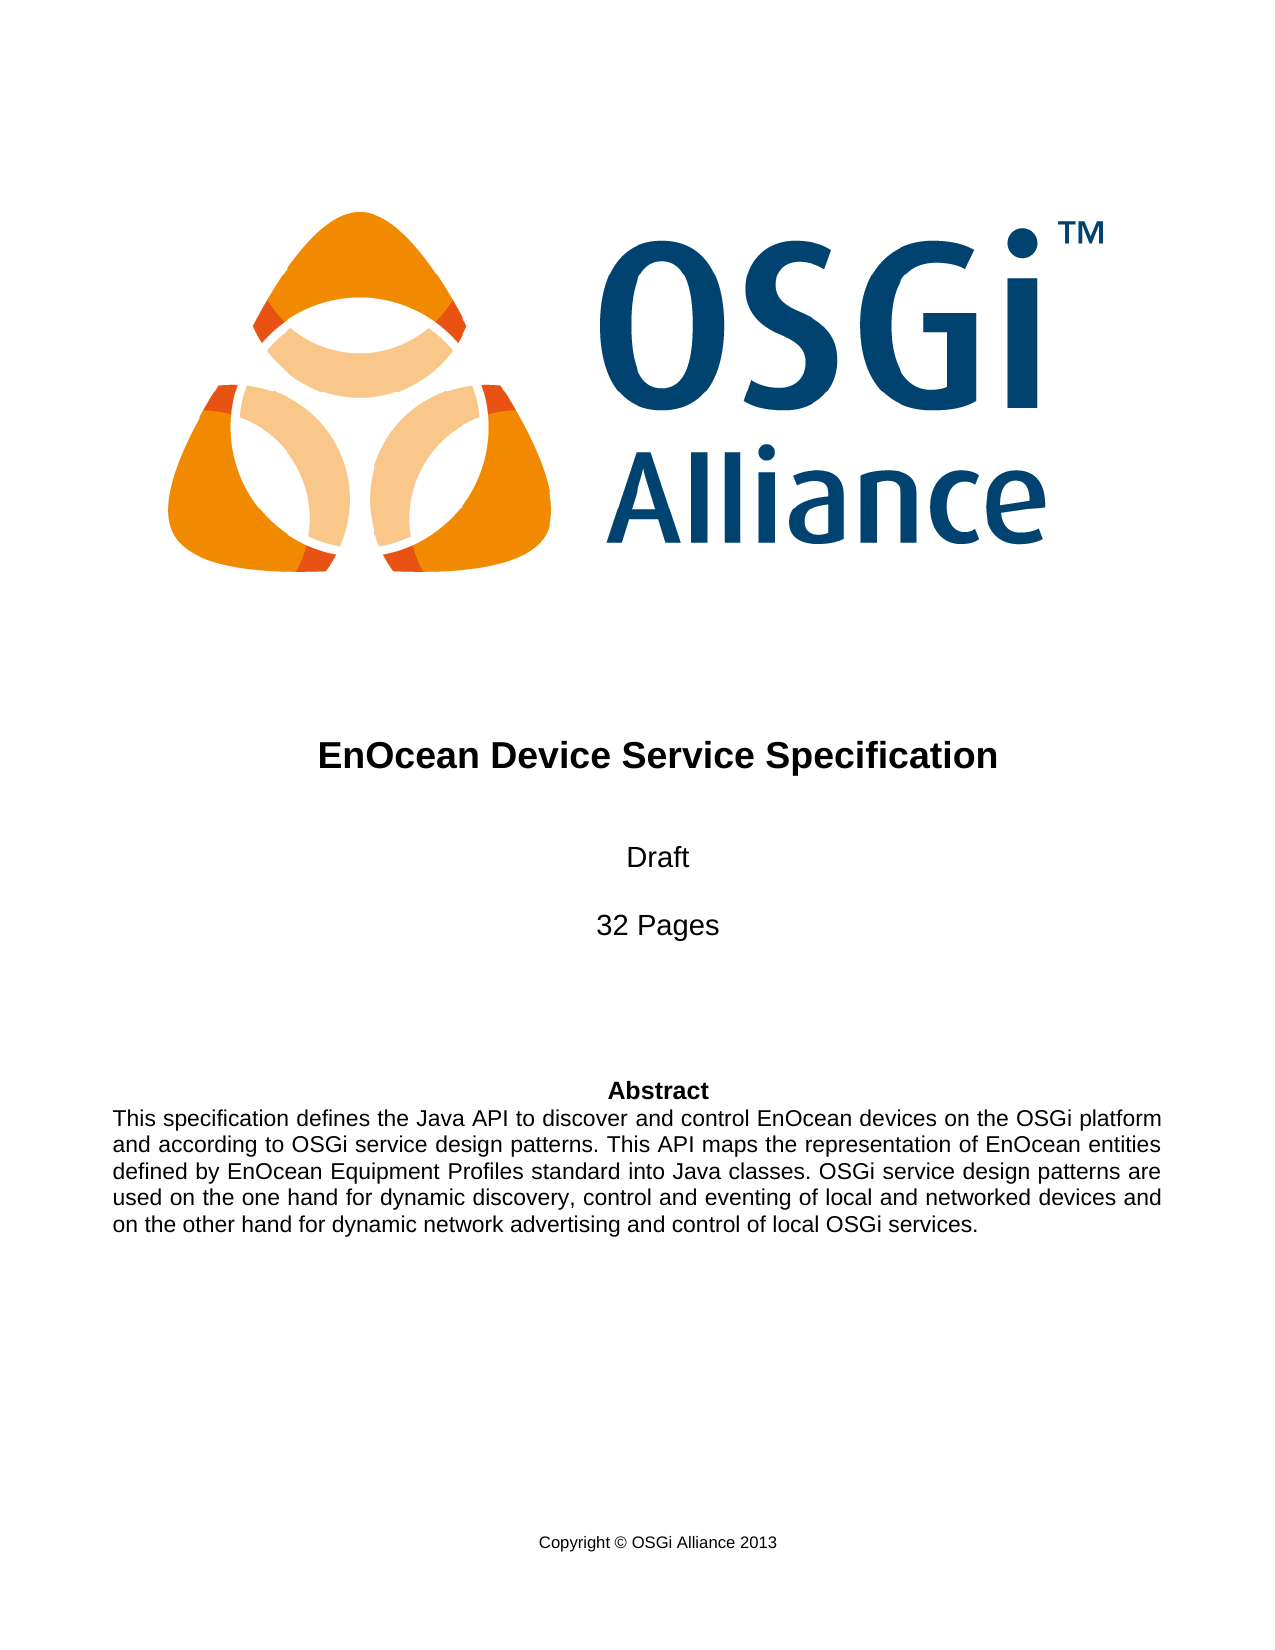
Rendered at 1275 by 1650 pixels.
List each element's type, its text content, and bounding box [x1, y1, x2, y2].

title Draft 32 Pages [153, 841, 1162, 941]
title EnOcean Device Service Specification [153, 733, 1162, 776]
picture [112, 158, 1163, 626]
text This specification defines the Java API to discover and control EnOcean devices on the OSGi platform and according to OSGi service design patterns. This API maps the representation of EnOcean entities defined by EnOcean Equipment Profiles standard into Java classes. OSGi service design patterns are used on the one hand for dynamic discovery, control and eventing of local and networked devices and on the other hand for dynamic network advertising and control of local OSGi services. [112, 1105, 1162, 1237]
text Abstract [153, 1074, 1162, 1105]
